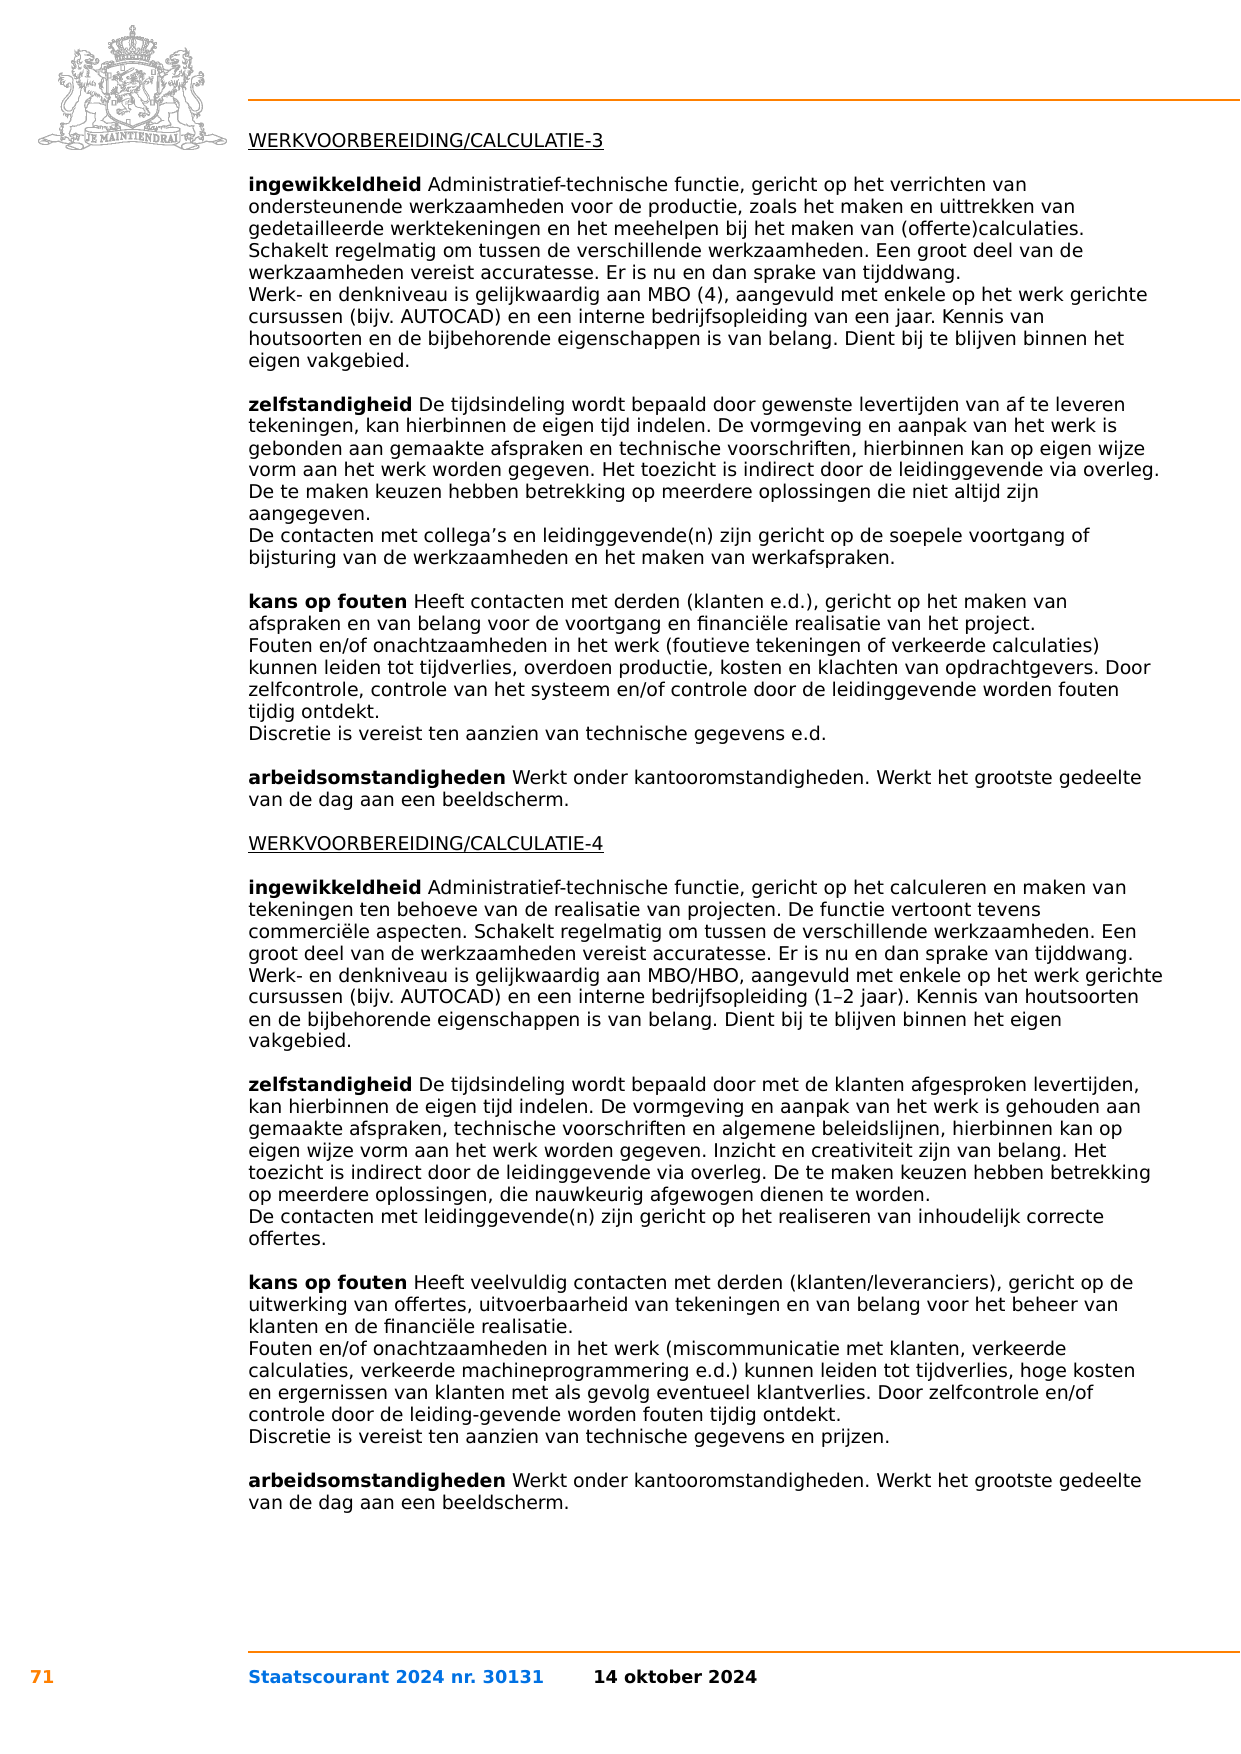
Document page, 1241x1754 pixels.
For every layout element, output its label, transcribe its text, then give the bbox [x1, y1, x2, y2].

text ingewikkeldheid Administratief-technische functie, gericht op het calculeren en maken van tekeningen ten behoeve van de realisatie van projecten. De functie vertoont tevens commerciële aspecten. Schakelt regelmatig om tussen de verschillende werkzaamheden. Een groot deel van de werkzaamheden vereist accuratesse. Er is nu en dan sprake van tijddwang. [248, 877, 1163, 964]
text zelfstandigheid De tijdsindeling wordt bepaald door gewenste levertijden van af te leveren tekeningen, kan hierbinnen de eigen tijd indelen. De vormgeving en aanpak van het werk is gebonden aan gemaakte afspraken en technische voorschriften, hierbinnen kan op eigen wijze vorm aan het werk worden gegeven. Het toezicht is indirect door de leidinggevende via overleg. De te maken keuzen hebben betrekking op meerdere oplossingen die niet altijd zijn aangegeven. [248, 393, 1163, 525]
text arbeidsomstandigheden Werkt onder kantooromstandigheden. Werkt het grootste gedeelte van de dag aan een beeldscherm. [248, 767, 1163, 811]
text arbeidsomstandigheden Werkt onder kantooromstandigheden. Werkt het grootste gedeelte van de dag aan een beeldscherm. [248, 1470, 1163, 1514]
text kans op fouten Heeft veelvuldig contacten met derden (klanten/leveranciers), gericht op de uitwerking van offertes, uitvoerbaarheid van tekeningen en van belang voor het beheer van klanten en de financiële realisatie. [248, 1272, 1163, 1338]
text Fouten en/of onachtzaamheden in het werk (foutieve tekeningen of verkeerde calculaties) kunnen leiden tot tijdverlies, overdoen productie, kosten en klachten van opdrachtgevers. Door zelfcontrole, controle van het systeem en/of controle door de leidinggevende worden fouten tijdig ontdekt. [248, 635, 1163, 723]
text Werk- en denkniveau is gelijkwaardig aan MBO (4), aangevuld met enkele op het werk gerichte cursussen (bijv. AUTOCAD) en een interne bedrijfsopleiding van een jaar. Kennis van houtsoorten en de bijbehorende eigenschappen is van belang. Dient bij te blijven binnen het eigen vakgebied. [248, 284, 1163, 372]
text Fouten en/of onachtzaamheden in het werk (miscommunicatie met klanten, verkeerde calculaties, verkeerde machineprogrammering e.d.) kunnen leiden tot tijdverlies, hoge kosten en ergernissen van klanten met als gevolg eventueel klantverlies. Door zelfcontrole en/of controle door de leiding-gevende worden fouten tijdig ontdekt. [248, 1338, 1163, 1426]
text kans op fouten Heeft contacten met derden (klanten e.d.), gericht op het maken van afspraken en van belang voor de voortgang en financiële realisatie van het project. [248, 591, 1163, 635]
text Discretie is vereist ten aanzien van technische gegevens en prijzen. [248, 1426, 1163, 1448]
text De contacten met leidinggevende(n) zijn gericht op het realiseren van inhoudelijk correcte offertes. [248, 1206, 1163, 1250]
text Discretie is vereist ten aanzien van technische gegevens e.d. [248, 723, 1163, 745]
text Werk- en denkniveau is gelijkwaardig aan MBO/HBO, aangevuld met enkele op het werk gerichte cursussen (bijv. AUTOCAD) en een interne bedrijfsopleiding (1–2 jaar). Kennis van houtsoorten en de bijbehorende eigenschappen is van belang. Dient bij te blijven binnen het eigen vakgebied. [248, 964, 1163, 1052]
text De contacten met collega’s en leidinggevende(n) zijn gericht op de soepele voortgang of bijsturing van de werkzaamheden en het maken van werkafspraken. [248, 525, 1163, 569]
subtitle WERKVOORBEREIDING/CALCULATIE-3 [248, 130, 1163, 152]
text zelfstandigheid De tijdsindeling wordt bepaald door met de klanten afgesproken levertijden, kan hierbinnen de eigen tijd indelen. De vormgeving en aanpak van het werk is gehouden aan gemaakte afspraken, technische voorschriften en algemene beleidslijnen, hierbinnen kan op eigen wijze vorm aan het werk worden gegeven. Inzicht en creativiteit zijn van belang. Het toezicht is indirect door de leidinggevende via overleg. De te maken keuzen hebben betrekking op meerdere oplossingen, die nauwkeurig afgewogen dienen te worden. [248, 1074, 1163, 1206]
picture [38, 25, 227, 150]
subtitle WERKVOORBEREIDING/CALCULATIE-4 [248, 833, 1163, 855]
text ingewikkeldheid Administratief-technische functie, gericht op het verrichten van ondersteunende werkzaamheden voor de productie, zoals het maken en uittrekken van gedetailleerde werktekeningen en het meehelpen bij het maken van (offerte)calculaties. Schakelt regelmatig om tussen de verschillende werkzaamheden. Een groot deel van de werkzaamheden vereist accuratesse. Er is nu en dan sprake van tijddwang. [248, 174, 1163, 284]
